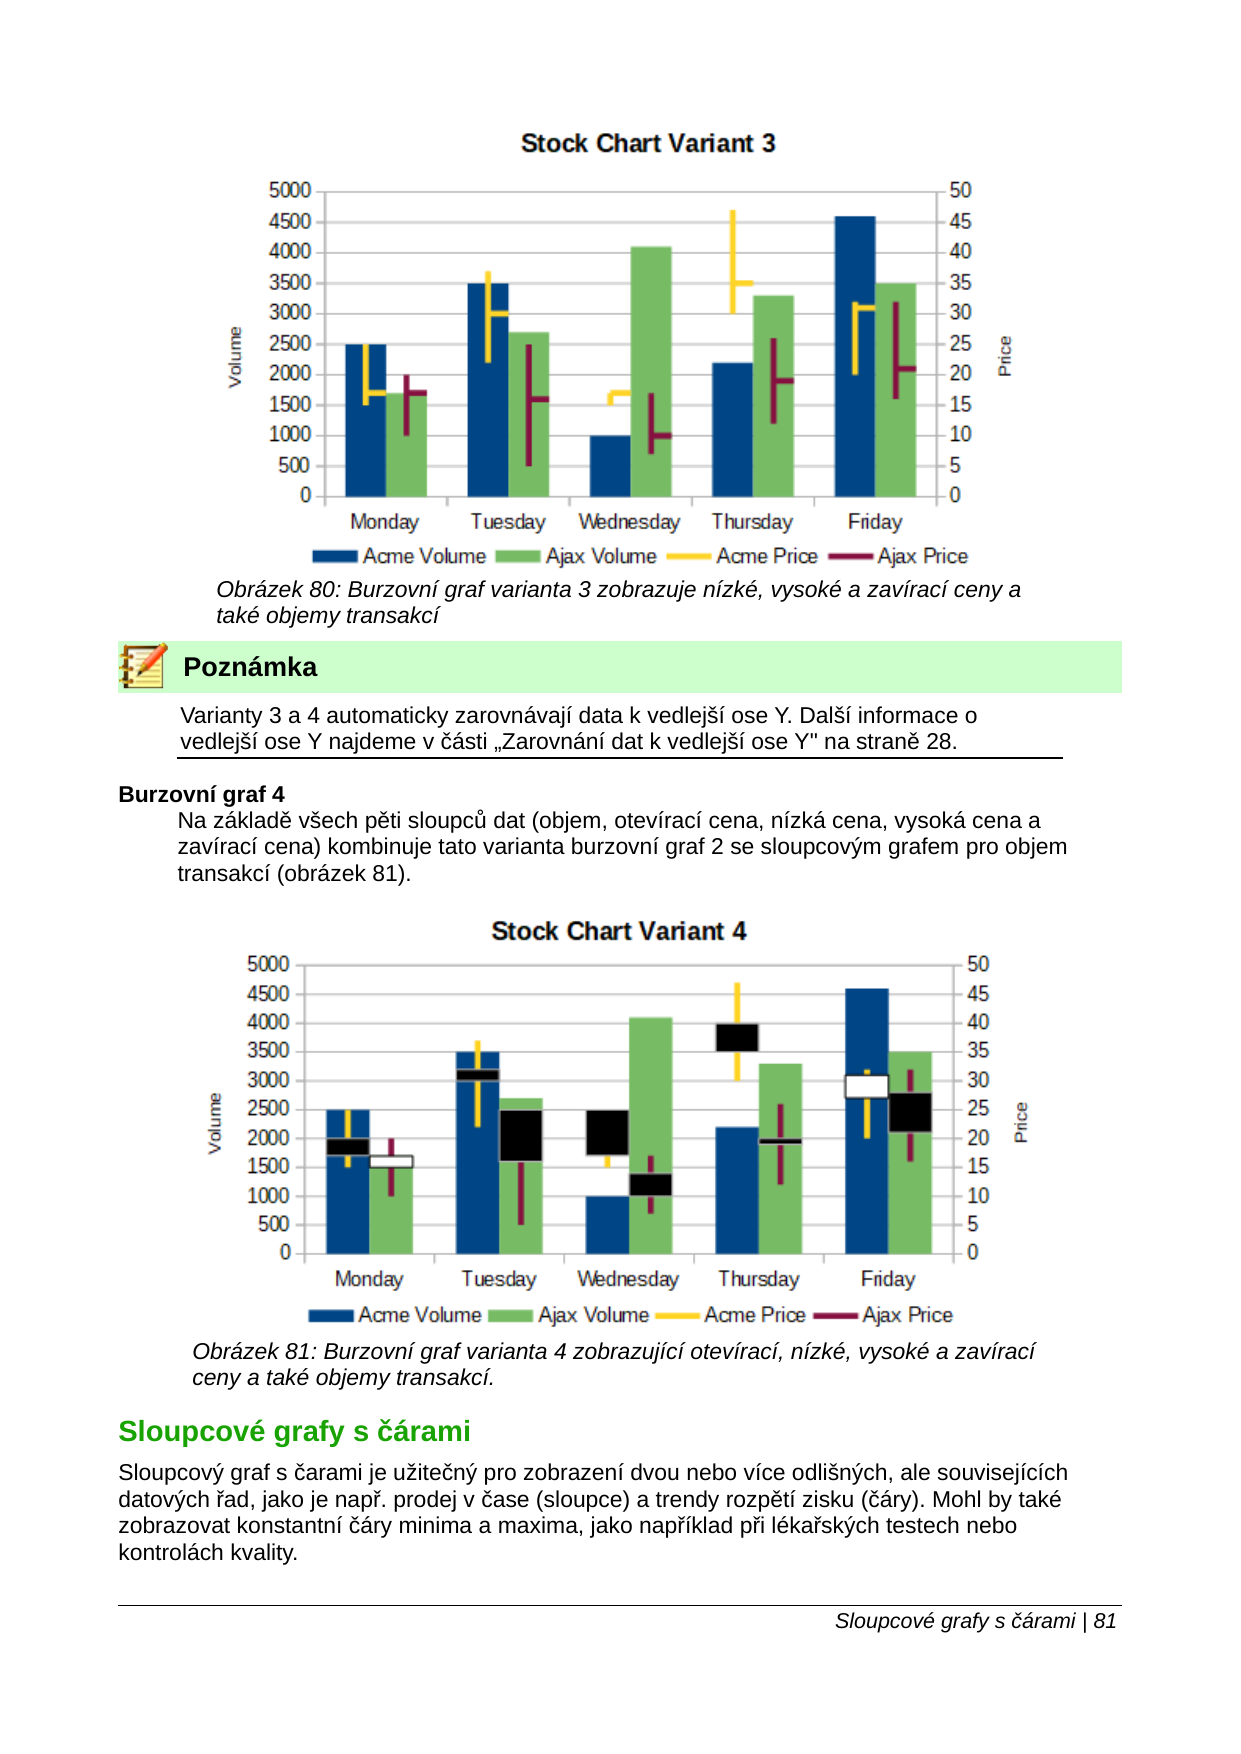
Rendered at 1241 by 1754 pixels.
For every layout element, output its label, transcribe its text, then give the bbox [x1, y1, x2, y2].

subtitle Poznámka [118, 648, 1122, 689]
text Sloupcový graf s čarami je užitečný pro zobrazení dvou nebo více odlišných, ale souvisejících datových řad, jako je např. prodej v čase (sloupce) a trendy rozpětí zisku (čáry). Mohl by také zobrazovat konstantní čáry minima a maxima, jako například při lékařských testech nebo kontrolách kvality. [118, 1459, 1122, 1565]
picture [119, 641, 170, 692]
picture [216, 118, 1024, 576]
text Varianty 3 a 4 automaticky zarovnávají data k vedlejší ose Y. Další informace o vedlejší ose Y najdeme v části „Zarovnání dat k vedlejší ose Y" na straně 26. [177, 699, 1063, 757]
subtitle Sloupcové grafy s čárami [118, 1414, 1122, 1448]
picture [192, 898, 1049, 1338]
text Burzovní graf 4 [118, 781, 1122, 807]
text Obrázek 81: Burzovní graf varianta 4 zobrazující otevírací, nízké, vysoké a zavírací ceny a také objemy transakcí. [192, 1338, 1048, 1390]
text Na základě všech pěti sloupců dat (objem, otevírací cena, nízká cena, vysoká cena a zavírací cena) kombinuje tato varianta burzovní graf 2 se sloupcovým grafem pro objem transakcí (obrázek 81). [177, 807, 1122, 886]
text Obrázek 80: Burzovní graf varianta 3 zobrazuje nízké, vysoké a zavírací ceny a také objemy transakcí [216, 576, 1024, 629]
